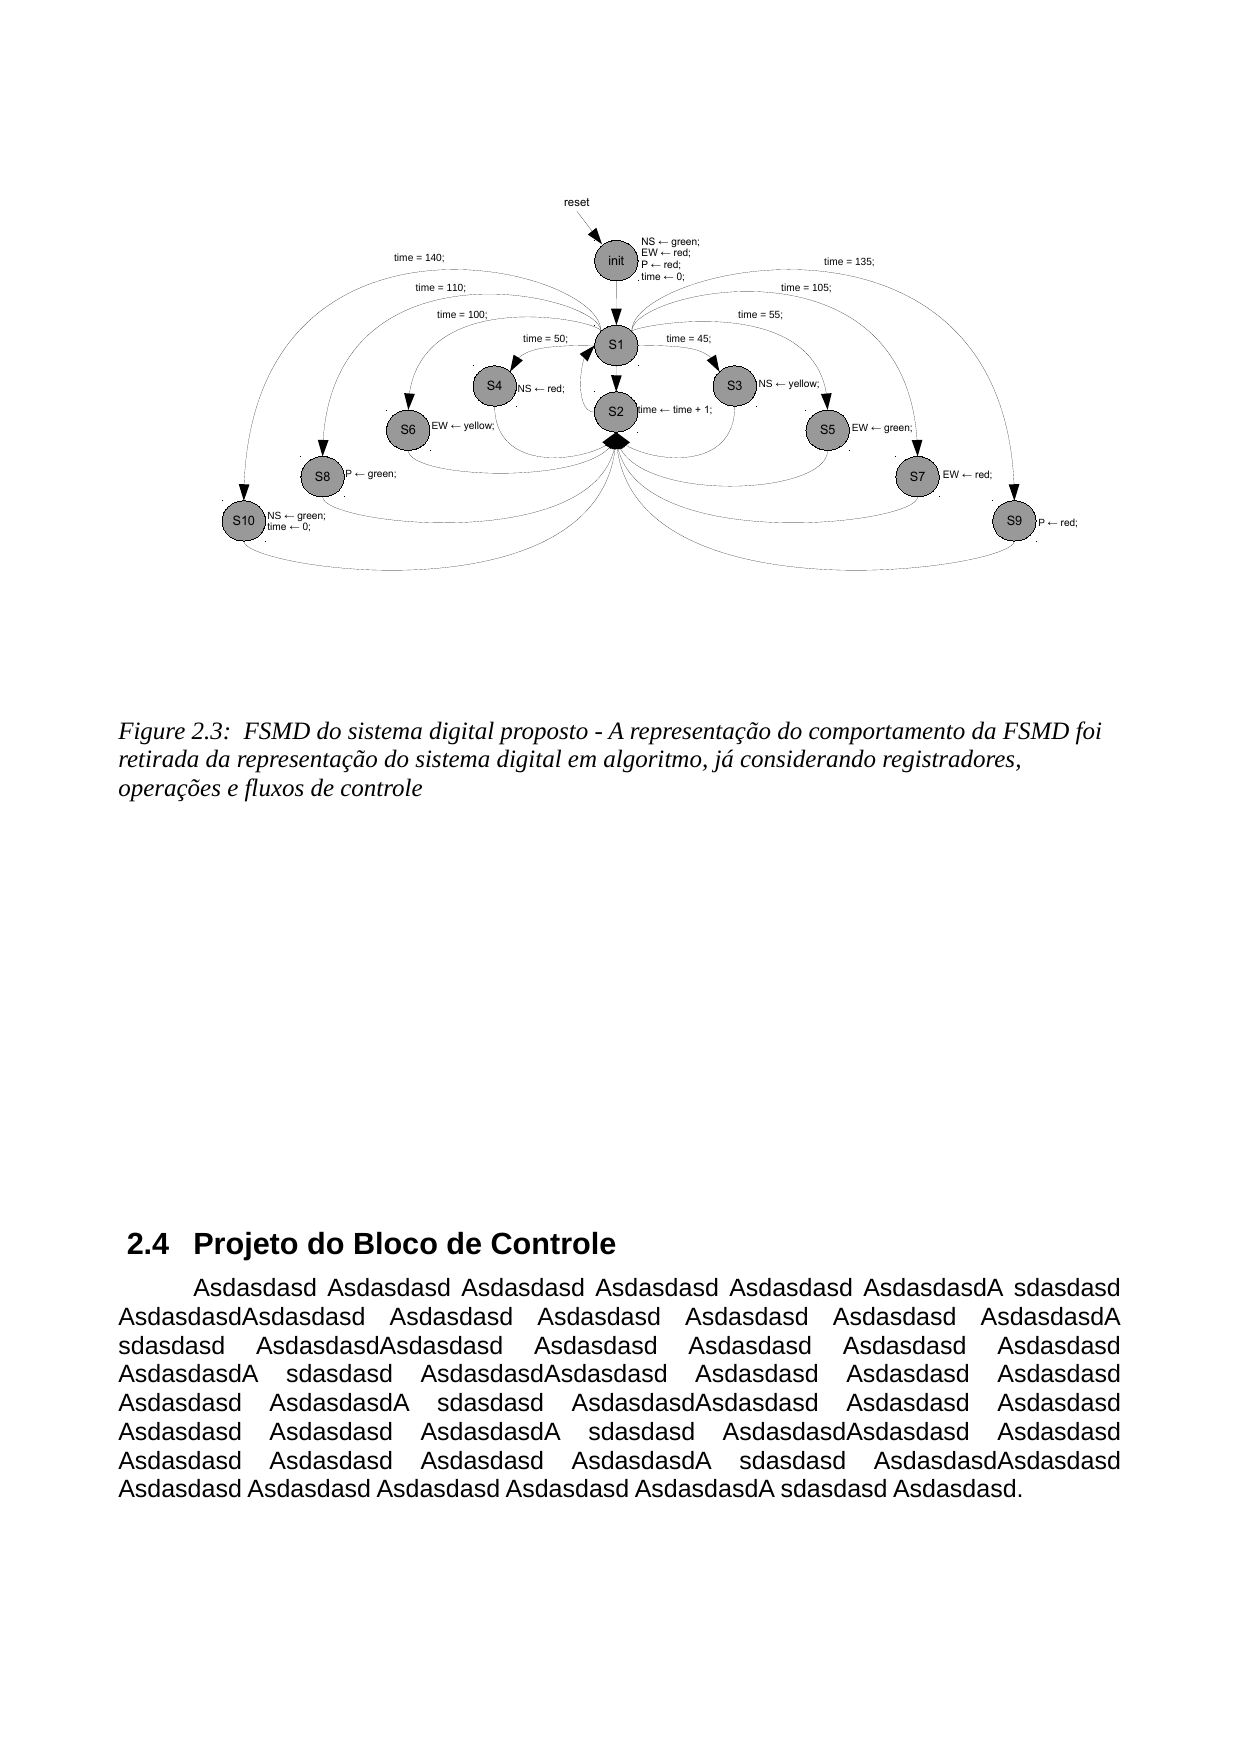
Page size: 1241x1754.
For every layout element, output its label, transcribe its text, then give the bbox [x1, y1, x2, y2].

subtitle Projeto do Bloco de Controle [118, 1225, 1122, 1261]
text Figure 2.3: FSMD do sistema digital proposto - A representação do comportamento da FSMD foi retirada da representação do sistema digital em algoritmo, já considerando registradores, operações e fluxos de controle [118, 711, 1122, 802]
picture [118, 130, 1123, 711]
text Asdasdasd Asdasdasd Asdasdasd Asdasdasd Asdasdasd AsdasdasdA sdasdasd AsdasdasdAsdasdasd Asdasdasd Asdasdasd Asdasdasd Asdasdasd AsdasdasdA sdasdasd AsdasdasdAsdasdasd Asdasdasd Asdasdasd Asdasdasd Asdasdasd AsdasdasdA sdasdasd AsdasdasdAsdasdasd Asdasdasd Asdasdasd Asdasdasd Asdasdasd AsdasdasdA sdasdasd AsdasdasdAsdasdasd Asdasdasd Asdasdasd Asdasdasd Asdasdasd AsdasdasdA sdasdasd AsdasdasdAsdasdasd Asdasdasd Asdasdasd Asdasdasd Asdasdasd AsdasdasdA sdasdasd AsdasdasdAsdasdasd Asdasdasd Asdasdasd Asdasdasd Asdasdasd AsdasdasdA sdasdasd Asdasdasd. [118, 1273, 1122, 1503]
